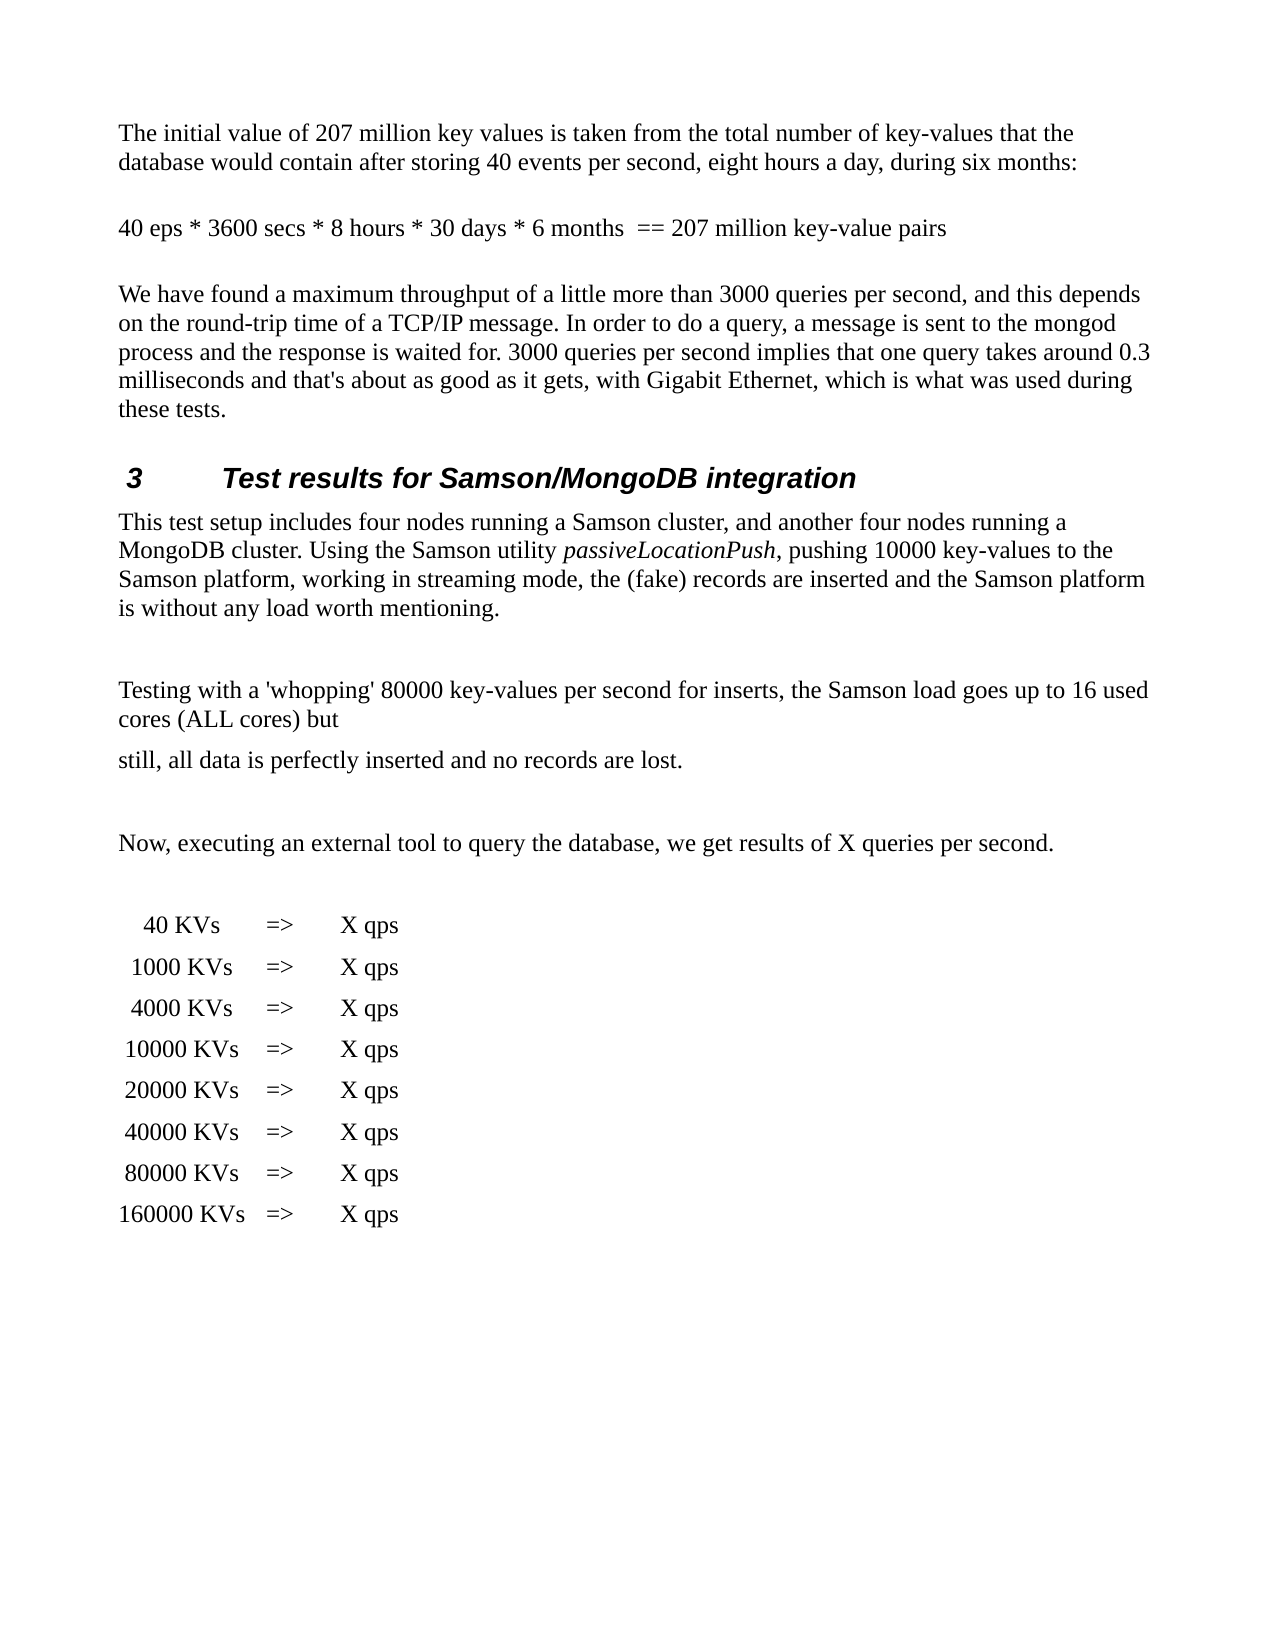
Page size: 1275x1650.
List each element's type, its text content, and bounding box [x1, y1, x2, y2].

text 40 KVs => X qps [118, 910, 1157, 939]
text 4000 KVs => X qps [118, 993, 1157, 1022]
text 20000 KVs => X qps [118, 1075, 1157, 1104]
text 80000 KVs => X qps [118, 1158, 1157, 1187]
text 40000 KVs => X qps [118, 1117, 1157, 1145]
text Now, executing an external tool to query the database, we get results of X queries per second. [118, 828, 1157, 857]
text We have found a maximum throughput of a little more than 3000 queries per second, and this depends on the round-trip time of a TCP/IP message. In order to do a query, a message is sent to the mongod process and the response is waited for. 3000 queries per second implies that one query takes around 0.3 milliseconds and that's about as good as it gets, with Gigabit Ethernet, which is what was used during these tests. [118, 279, 1157, 423]
text The initial value of 207 million key values is taken from the total number of key-values that the database would contain after storing 40 events per second, eight hours a day, during six months: [118, 118, 1157, 176]
text still, all data is perfectly inserted and no records are lost. [118, 745, 1157, 774]
text 1000 KVs => X qps [118, 952, 1157, 980]
text 160000 KVs => X qps [118, 1199, 1157, 1228]
subtitle Test results for Samson/MongoDB integration [118, 461, 1157, 494]
text This test setup includes four nodes running a Samson cluster, and another four nodes running a MongoDB cluster. Using the Samson utility passiveLocationPush, pushing 10000 key-values to the Samson platform, working in streaming mode, the (fake) records are inserted and the Samson platform is without any load worth mentioning. [118, 507, 1157, 622]
text Testing with a 'whopping' 80000 key-values per second for inserts, the Samson load goes up to 16 used cores (ALL cores) but [118, 675, 1157, 733]
text 10000 KVs => X qps [118, 1034, 1157, 1063]
text 40 eps * 3600 secs * 8 hours * 30 days * 6 months == 207 million key-value pairs [118, 213, 1157, 242]
